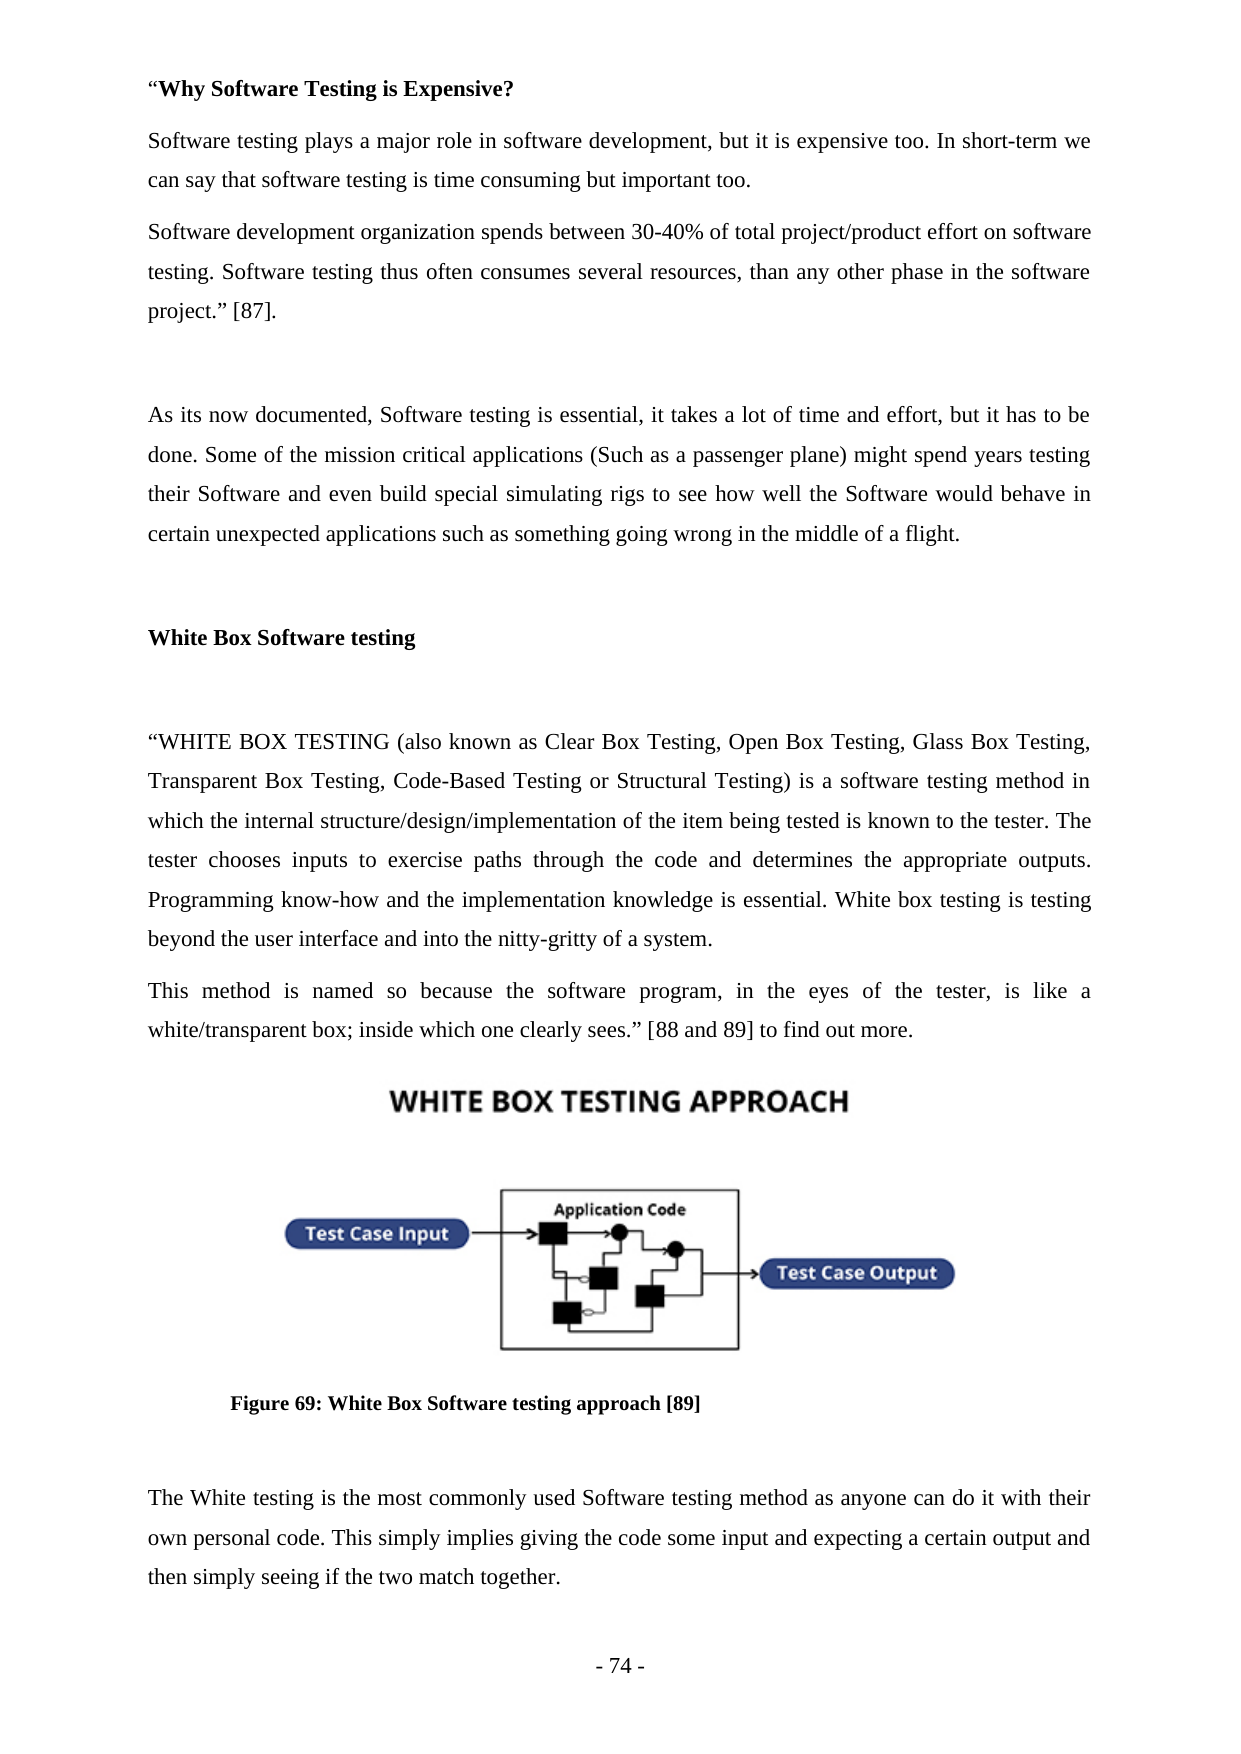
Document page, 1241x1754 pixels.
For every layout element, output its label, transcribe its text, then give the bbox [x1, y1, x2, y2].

text “Why Software Testing is Expensive? [148, 75, 1092, 101]
text Figure 69: White Box Software testing approach [89] [230, 1363, 1010, 1415]
text “WHITE BOX TESTING (also known as Clear Box Testing, Open Box Testing, Glass Box Testing, Transparent Box Testing, Code-Based Testing or Structural Testing) is a software testing method in which the internal structure/design/implementation of the item being tested is known to the tester. The tester chooses inputs to exercise paths through the code and determines the appropriate outputs. Programming know-how and the implementation knowledge is essential. White box testing is testing beyond the user interface and into the nitty-gritty of a system. [148, 728, 1092, 951]
text As its now documented, Software testing is essential, it takes a lot of time and effort, but it has to be done. Some of the mission critical applications (Such as a passenger plane) might spend years testing their Software and even build special simulating rigs to see how well the Software would behave in certain unexpected applications such as something going wrong in the middle of a flight. [148, 401, 1092, 546]
text Software development organization spends between 30-40% of total project/product effort on software testing. Software testing thus often consumes several resources, than any other phase in the software project.” [87]. [148, 218, 1092, 324]
text White Box Software testing [148, 624, 1092, 650]
text The White testing is the most commonly used Software testing method as anyone can do it with their own personal code. This simply implies giving the code some input and expecting a certain output and then simply seeing if the two match together. [148, 1484, 1092, 1590]
text Software testing plays a major role in software development, but it is expensive too. In short-term we can say that software testing is time consuming but important too. [148, 127, 1092, 193]
picture [230, 1078, 1010, 1363]
text This method is named so because the software program, in the eyes of the tester, is like a white/transparent box; inside which one clearly sees.” [88 and 89] to find out more. [148, 977, 1092, 1043]
